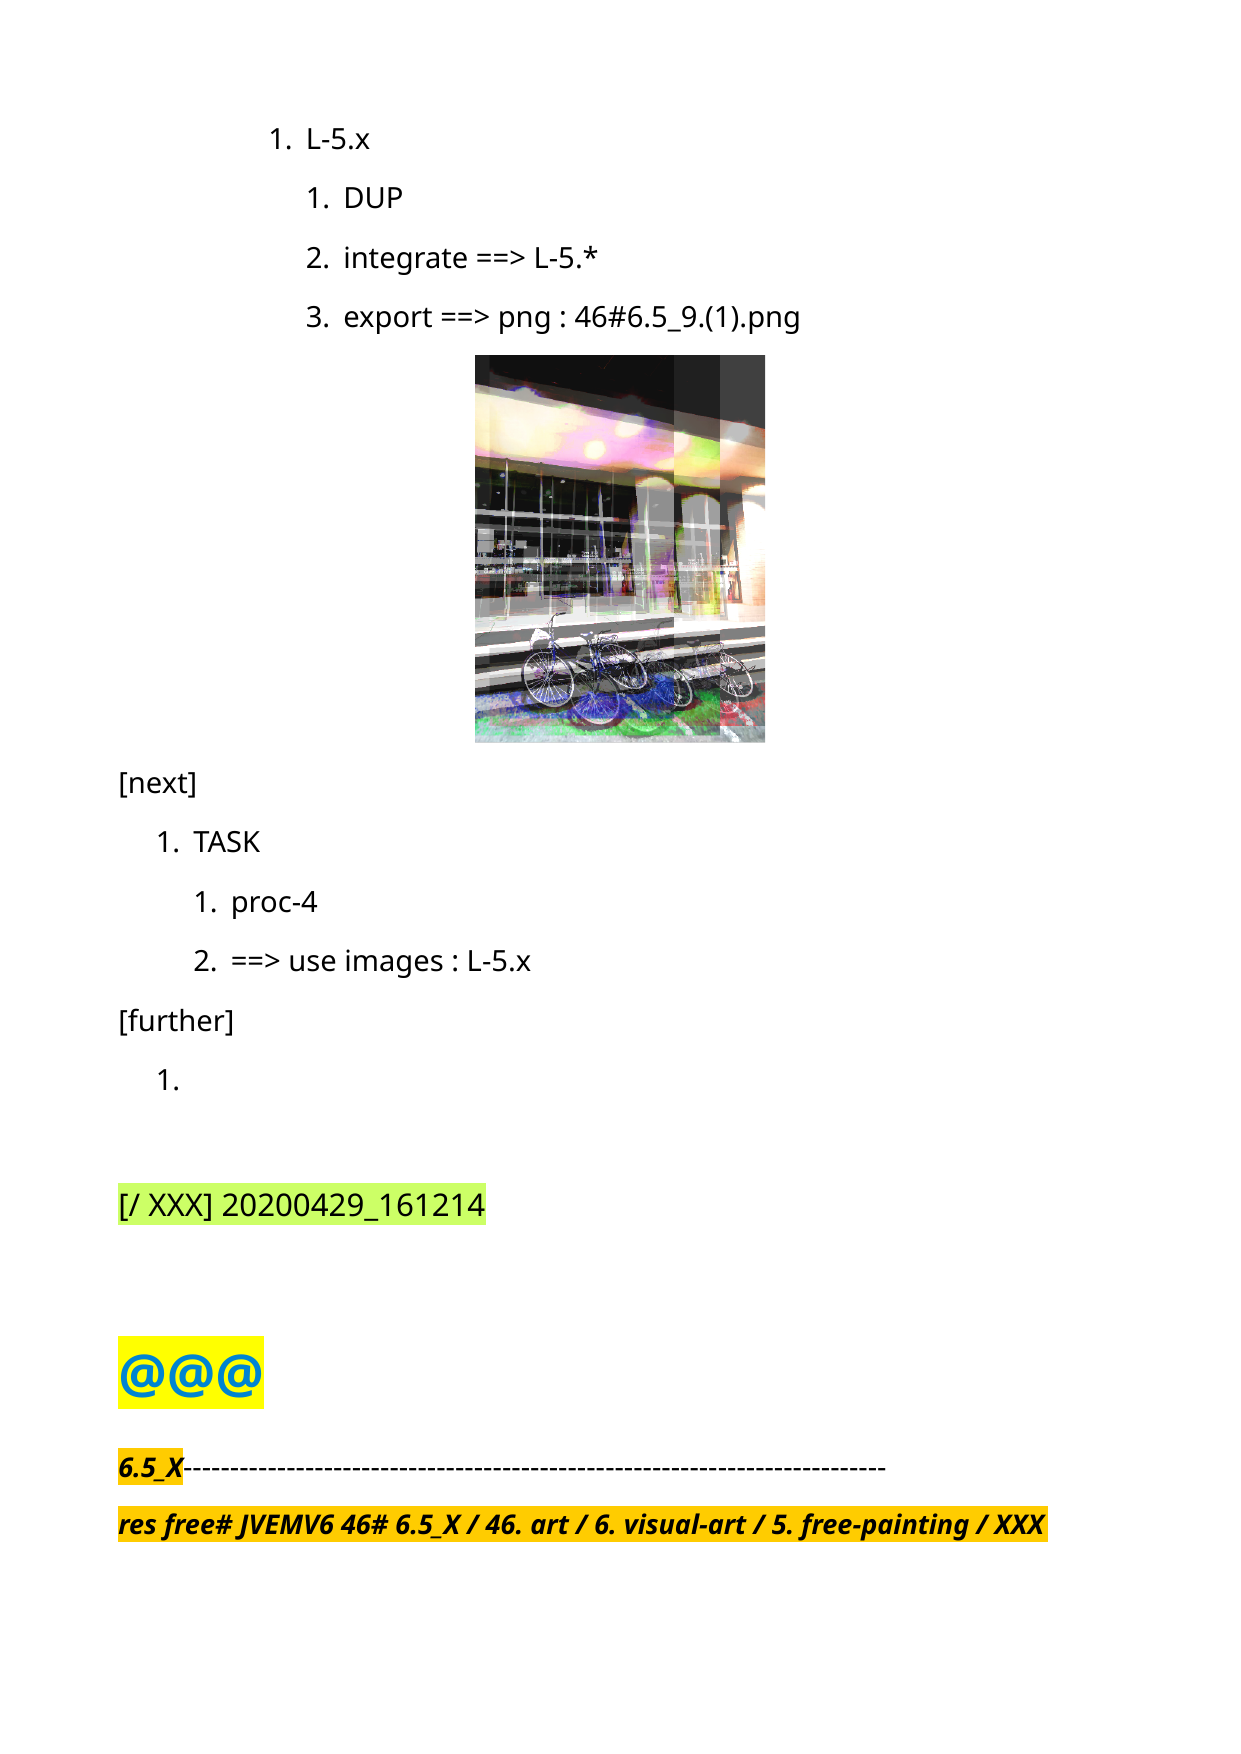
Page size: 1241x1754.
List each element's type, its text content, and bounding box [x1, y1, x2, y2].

text @@@ [118, 1336, 1122, 1409]
text 6.5_X--------------------------------------------------------------------------- [118, 1446, 1122, 1486]
text [further] [118, 1000, 1122, 1040]
text [/ XXX] 20200429_161214 [118, 1119, 1122, 1225]
text res free# JVEMV6 46# 6.5_X / 46. art / 6. visual-art / 5. free-painting / XXX [118, 1506, 1122, 1542]
text [next] [118, 743, 1122, 802]
list integrate ==> L-5.* [306, 237, 1122, 277]
list TASK [156, 822, 1122, 861]
picture [475, 355, 766, 743]
list export ==> png : 46#6.5_9.(1).png [306, 297, 1122, 336]
list proc-4 [193, 881, 1122, 921]
list L-5.x [268, 118, 1122, 158]
list ==> use images : L-5.x [193, 941, 1122, 980]
list DUP [306, 178, 1122, 217]
